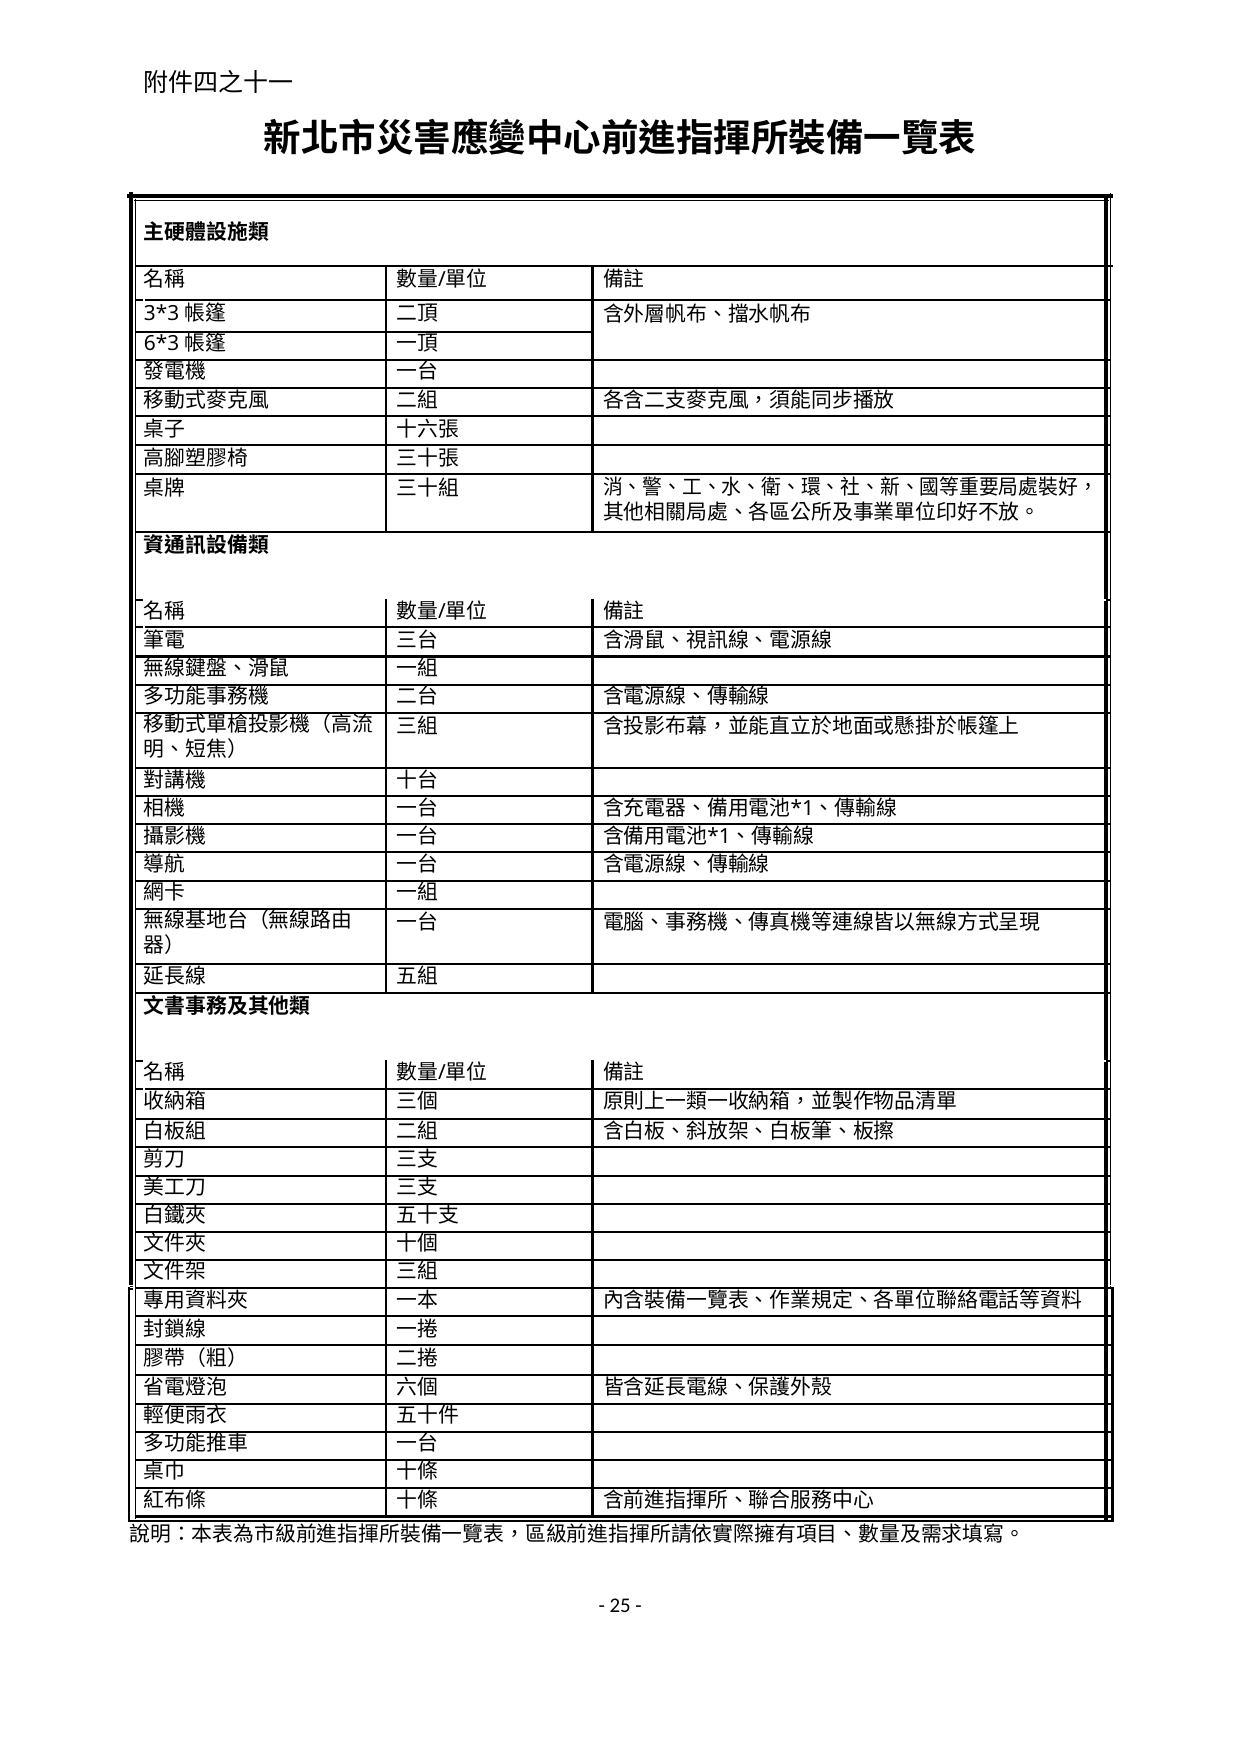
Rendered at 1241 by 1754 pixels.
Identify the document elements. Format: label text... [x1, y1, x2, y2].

table_cell [373, 1062, 385, 1087]
table_cell [603, 1346, 1098, 1370]
table_cell [144, 708, 385, 712]
table_cell [593, 574, 603, 599]
table_cell [1098, 994, 1104, 1034]
table_cell 十條 [396, 1461, 591, 1483]
table_cell [136, 1289, 144, 1312]
table_cell 名稱 [145, 601, 373, 626]
table_cell [387, 301, 396, 326]
table_cell [594, 882, 603, 904]
table_cell [396, 1255, 591, 1259]
table_cell 含外層帆布、擋水帆布 [603, 301, 1104, 341]
table_cell [594, 910, 603, 932]
table_cell [603, 1399, 1098, 1403]
table_cell [387, 1489, 396, 1512]
table_cell [1098, 1233, 1104, 1255]
table_cell [136, 1346, 144, 1370]
table_cell [387, 1205, 396, 1227]
table_cell 筆電 [144, 628, 385, 652]
table_cell [603, 1205, 1098, 1227]
table_cell [136, 882, 144, 904]
table_cell [396, 994, 580, 1034]
table_cell [136, 658, 144, 680]
table_cell [1098, 1317, 1104, 1341]
table_cell 多功能推車 [144, 1433, 385, 1455]
table_cell 二組 [396, 389, 591, 412]
table_cell [396, 526, 580, 531]
table_cell 導航 [144, 853, 385, 876]
text 說明：本表為市級前進指揮所裝備一覽表，區級前進指揮所請依實際擁有項目、數量及需求填寫。 [129, 1524, 1110, 1546]
table_cell [594, 1433, 603, 1455]
table_cell [396, 946, 580, 959]
table_cell [373, 326, 385, 331]
table_cell 白鐵夾 [144, 1205, 385, 1227]
table_cell 美工刀 [144, 1177, 385, 1199]
table_cell 一組 [396, 882, 591, 904]
table_cell [594, 1461, 603, 1483]
table_cell [580, 326, 591, 331]
table_cell [603, 882, 1098, 904]
table_cell [603, 341, 1098, 355]
table_cell 剪刀 [144, 1148, 385, 1171]
table_cell [603, 1261, 1098, 1283]
table_cell [387, 853, 396, 876]
table_cell [594, 1317, 603, 1341]
table_cell [144, 1227, 385, 1231]
table_cell [136, 1405, 144, 1427]
table_cell [603, 361, 1098, 383]
table_cell [580, 272, 591, 299]
table_cell [130, 1487, 135, 1512]
table_cell [136, 1177, 144, 1199]
table_cell [594, 1062, 603, 1087]
table_cell [1098, 1346, 1104, 1370]
table_cell [594, 965, 603, 988]
table_cell 膠帶（粗） [144, 1346, 385, 1370]
table_cell 相機 [144, 797, 385, 820]
table_cell [594, 272, 603, 299]
table_cell [386, 533, 396, 573]
table_cell [136, 628, 144, 652]
table_cell [603, 1233, 1098, 1255]
table_cell [130, 1403, 135, 1427]
table_cell [386, 574, 396, 599]
table_cell [1098, 361, 1104, 383]
table_cell [387, 882, 396, 904]
table_cell 桌子 [144, 417, 385, 441]
table_cell 五組 [396, 965, 591, 988]
table_cell [136, 513, 144, 526]
table_cell [136, 417, 144, 441]
table_cell [1098, 658, 1104, 680]
table_cell [594, 769, 603, 792]
table_cell 無線鍵盤、滑鼠 [144, 658, 385, 680]
table_cell [136, 933, 144, 946]
table_cell 桌巾 [144, 1461, 385, 1483]
table_cell [1098, 601, 1104, 626]
table_cell 發電機 [144, 361, 385, 383]
table_cell 高腳塑膠椅 [144, 446, 385, 470]
table_cell [387, 1062, 396, 1087]
table_cell [387, 1233, 396, 1255]
table_cell [603, 1177, 1098, 1199]
table_cell [387, 1090, 396, 1115]
table_cell [580, 904, 591, 908]
table_cell [594, 326, 603, 331]
table_cell [603, 1455, 1098, 1459]
table_cell [387, 628, 396, 652]
table_cell [603, 1433, 1098, 1455]
table_cell 三組 [396, 1261, 591, 1283]
table_cell [594, 686, 603, 708]
table_cell [594, 601, 603, 626]
table_cell [580, 1062, 591, 1087]
table_cell [387, 750, 396, 763]
table_cell [387, 389, 396, 412]
table_cell [594, 1205, 603, 1227]
table_cell [387, 658, 396, 680]
table_cell [1098, 1405, 1104, 1427]
table_cell 三組 [396, 714, 591, 750]
table_cell 內含裝備一覽表、作業規定、各單位聯絡電話等資料 [603, 1289, 1104, 1312]
table_cell [136, 526, 144, 531]
table_cell [136, 272, 143, 299]
table_cell [373, 513, 385, 526]
table_cell [594, 1233, 603, 1255]
table_cell [594, 341, 603, 355]
table_cell [594, 1346, 603, 1370]
table_cell [387, 1376, 396, 1399]
table_cell [1098, 1148, 1104, 1171]
table_cell 十台 [396, 769, 591, 792]
table_cell [603, 769, 1098, 792]
table_cell 含備用電池*1、傳輸線 [603, 825, 1104, 848]
table_cell [580, 513, 591, 526]
table_cell [603, 1255, 1098, 1259]
table_cell 皆含延長電線、保護外殼 [603, 1376, 1104, 1399]
table_cell 一台 [396, 853, 591, 876]
table_cell [386, 994, 396, 1034]
table_cell 十條 [396, 1489, 591, 1512]
table_cell [144, 1035, 386, 1060]
table_cell 一台 [396, 1433, 591, 1455]
table_cell 六個 [396, 1376, 591, 1399]
table_cell [580, 708, 591, 712]
table_cell [373, 601, 385, 626]
table_cell [1098, 341, 1104, 355]
table_cell [136, 965, 144, 988]
table_cell 數量/單位 [396, 601, 580, 626]
table_cell [603, 1227, 1098, 1231]
table_cell [1098, 533, 1104, 573]
table_cell [603, 750, 1098, 763]
table_cell [387, 736, 396, 750]
table_cell [136, 499, 144, 513]
table_cell [387, 475, 396, 499]
table_cell [136, 1120, 144, 1143]
table_cell [594, 853, 603, 876]
table_cell [594, 1148, 603, 1171]
table_cell [387, 825, 396, 848]
table_cell [594, 499, 603, 513]
table_cell [396, 1427, 591, 1431]
table_cell 含滑鼠、視訊線、電源線 [603, 628, 1104, 652]
text - 25 - [129, 1592, 1110, 1617]
table_cell [144, 326, 373, 331]
table_cell 紅布條 [144, 1489, 385, 1512]
table_cell 文件架 [144, 1261, 385, 1283]
table_cell [396, 904, 580, 908]
table_cell 含充電器、備用電池*1、傳輸線 [603, 797, 1104, 820]
table_cell [594, 750, 603, 763]
table_cell 收納箱 [144, 1090, 385, 1115]
table_cell [396, 533, 580, 573]
table_header [580, 267, 591, 272]
table_cell [603, 1461, 1098, 1483]
table_cell 桌牌 [144, 475, 385, 513]
table_cell [1098, 1261, 1104, 1283]
table_cell [387, 1148, 396, 1171]
table_cell [580, 988, 591, 992]
table_cell 一台 [396, 910, 591, 946]
table_cell [387, 341, 396, 355]
table_cell [387, 933, 396, 946]
table_cell [136, 475, 144, 499]
table_cell 移動式麥克風 [144, 389, 385, 412]
table_cell [144, 526, 385, 531]
table_cell [603, 533, 1098, 573]
table_cell [136, 769, 144, 792]
table_cell [580, 994, 592, 1034]
table_cell [387, 946, 396, 959]
table_cell 備註 [603, 601, 1098, 626]
table_cell [387, 686, 396, 708]
table_cell [594, 301, 603, 326]
table_cell [387, 1261, 396, 1283]
table_cell [1098, 882, 1104, 904]
table_cell [136, 910, 144, 932]
table_cell 含電源線、傳輸線 [603, 686, 1104, 708]
table_cell [136, 1317, 144, 1341]
table_cell [136, 533, 144, 573]
table_cell 一組 [396, 658, 591, 680]
table_cell [136, 1062, 143, 1087]
table_cell [136, 1090, 144, 1115]
table_cell [603, 446, 1098, 470]
table_cell [144, 904, 385, 908]
table_cell 封鎖線 [144, 1317, 385, 1341]
table_cell [603, 1427, 1098, 1431]
table_cell [594, 1090, 603, 1115]
table_cell [594, 513, 603, 526]
table_cell 攝影機 [144, 825, 385, 848]
table_cell [1098, 417, 1104, 441]
table_cell [387, 601, 396, 626]
table_cell [144, 513, 373, 526]
table_cell [594, 475, 603, 499]
table_cell 器） [144, 933, 385, 959]
table_cell 二捲 [396, 1346, 591, 1370]
table_cell 三台 [396, 628, 591, 652]
table_cell [603, 1035, 1104, 1060]
table_cell [580, 601, 591, 626]
table_cell [387, 769, 396, 792]
table_cell [603, 1405, 1098, 1427]
table_cell [130, 1459, 135, 1483]
table_cell [593, 1035, 603, 1060]
table_cell [594, 1177, 603, 1199]
table_cell [136, 301, 144, 326]
table_cell [136, 1148, 144, 1171]
table_cell [396, 574, 592, 599]
table_cell [136, 574, 144, 599]
table_cell [136, 736, 144, 750]
table_cell [387, 326, 396, 331]
table_cell 白板組 [144, 1120, 385, 1143]
table_cell [396, 1227, 591, 1231]
table_cell [387, 965, 396, 988]
table_cell [387, 1177, 396, 1199]
table_cell [136, 1035, 144, 1060]
table_cell [1098, 446, 1104, 470]
table_cell [603, 946, 1098, 959]
table_cell 無線基地台（無線路由 [144, 910, 385, 932]
table_cell [136, 686, 144, 708]
table_cell [387, 1433, 396, 1455]
table_cell [603, 904, 1098, 908]
table_cell [1098, 1461, 1104, 1483]
table_cell 備註 [603, 1062, 1098, 1087]
table_cell [396, 513, 580, 526]
table_cell [593, 994, 603, 1034]
table_cell [594, 446, 603, 470]
table_cell [387, 417, 396, 441]
table_cell [386, 1035, 396, 1060]
table_cell [144, 1255, 385, 1259]
table_cell 含前進指揮所、聯合服務中心 [603, 1489, 1104, 1512]
table_cell [594, 714, 603, 736]
table_cell [603, 417, 1098, 441]
table_cell [594, 797, 603, 820]
table_cell 一台 [396, 361, 591, 383]
table_cell 二台 [396, 686, 591, 708]
text 主硬體設施類 [144, 219, 1104, 244]
table_cell [130, 1374, 135, 1399]
table_cell [136, 946, 144, 959]
table_cell 其他相關局處、各區公所及事業單位印好不放。 [603, 499, 1104, 526]
table_cell [387, 361, 396, 383]
table_cell [136, 601, 143, 626]
table_cell 三支 [396, 1177, 591, 1199]
table_cell [580, 750, 591, 763]
table_cell [387, 1317, 396, 1341]
table_cell [387, 1405, 396, 1427]
table_header [387, 267, 396, 272]
table_cell [136, 1233, 144, 1255]
table_cell [603, 988, 1098, 992]
table_cell [387, 1346, 396, 1370]
table_cell [387, 1461, 396, 1483]
table_cell [130, 1431, 135, 1455]
table_header [594, 267, 603, 272]
table_cell [136, 994, 144, 1034]
table_cell [1098, 965, 1104, 988]
table_cell [594, 946, 603, 959]
table_cell [396, 1035, 592, 1060]
table_cell 含白板、斜放架、白板筆、板擦 [603, 1120, 1104, 1143]
table_cell [594, 1261, 603, 1283]
table_cell [396, 750, 580, 763]
table_cell 明、短焦） [144, 736, 385, 763]
table_cell [387, 910, 396, 932]
table_cell [594, 389, 603, 412]
table_cell [603, 1317, 1098, 1341]
table_cell [580, 533, 592, 573]
text 新北市災害應變中心前進指揮所裝備一覽表 [129, 116, 1110, 161]
table_cell [136, 1489, 144, 1512]
table_cell [387, 1120, 396, 1143]
table_cell [130, 1287, 135, 1312]
table_cell [387, 272, 396, 299]
table_cell [136, 361, 144, 383]
table_cell [594, 825, 603, 848]
table_cell [136, 389, 144, 412]
table_cell [136, 446, 144, 470]
table_cell 網卡 [144, 882, 385, 904]
table_cell [603, 708, 1098, 712]
table_cell [136, 1261, 144, 1283]
table_cell [144, 574, 386, 599]
table_cell [130, 1344, 135, 1370]
table_cell 三支 [396, 1148, 591, 1171]
table_cell 含投影布幕，並能直立於地面或懸掛於帳篷上 [603, 714, 1104, 750]
table_cell [594, 1376, 603, 1399]
table_cell [603, 994, 1098, 1034]
table_cell 三十組 [396, 475, 591, 513]
table_cell [580, 526, 591, 531]
table_cell [144, 1399, 385, 1403]
table_cell 一頂 [396, 333, 591, 355]
table_cell [136, 797, 144, 820]
table_cell [136, 326, 144, 331]
table_cell 輕便雨衣 [144, 1405, 385, 1427]
table_cell [1098, 946, 1104, 959]
table_cell 三十張 [396, 446, 591, 470]
table_cell [594, 361, 603, 383]
table_cell [594, 417, 603, 441]
table_cell 二組 [396, 1120, 591, 1143]
table_cell 專用資料夾 [144, 1289, 385, 1312]
table_cell 文件夾 [144, 1233, 385, 1255]
table_cell [136, 750, 144, 763]
table_cell [594, 526, 603, 531]
table_cell 省電燈泡 [144, 1376, 385, 1399]
table_cell 數量/單位 [396, 1062, 580, 1087]
table_cell [1098, 769, 1104, 792]
table_cell [603, 658, 1098, 680]
table_cell [594, 628, 603, 652]
table_cell 二頂 [396, 301, 591, 326]
table_cell [387, 714, 396, 736]
table_cell 消、警、工、水、衛、環、社、新、國等重要局處裝好， [603, 475, 1104, 499]
table_cell [136, 1376, 144, 1399]
table_cell [396, 708, 580, 712]
table_cell [130, 1315, 135, 1341]
table_cell [594, 1405, 603, 1427]
table_cell 多功能事務機 [144, 686, 385, 708]
table_cell [144, 1427, 385, 1431]
table_cell [396, 1399, 591, 1403]
table_cell [603, 1148, 1098, 1171]
table_cell [136, 1205, 144, 1227]
table_cell 一本 [396, 1289, 591, 1312]
table_cell [603, 526, 1098, 531]
table_cell [594, 331, 603, 341]
table_cell 十個 [396, 1233, 591, 1255]
table_cell [144, 1455, 385, 1459]
table_cell [396, 355, 591, 359]
table_cell [1098, 272, 1104, 299]
table_cell 3*3 帳篷 [144, 301, 385, 326]
table_cell [594, 658, 603, 680]
table_cell 一台 [396, 797, 591, 820]
table_cell [136, 825, 144, 848]
table_cell [1098, 1205, 1104, 1227]
table_cell [594, 1489, 603, 1512]
table_cell [1098, 1062, 1104, 1087]
table_cell [1098, 750, 1104, 763]
table_cell [144, 355, 385, 359]
table_cell 原則上一類一收納箱，並製作物品清單 [603, 1090, 1104, 1115]
table_header [373, 267, 385, 272]
table_cell [136, 341, 144, 355]
table_header 名稱 [145, 267, 373, 299]
table_cell [387, 526, 396, 531]
table_cell 6*3 帳篷 [144, 333, 385, 355]
table_cell 移動式單槍投影機（高流 [144, 714, 385, 736]
table_cell 對講機 [144, 769, 385, 792]
table_cell [136, 714, 144, 736]
table_cell [603, 355, 1098, 359]
text 附件四之十一 [144, 68, 1110, 98]
table_cell [603, 965, 1098, 988]
table_cell [387, 333, 396, 341]
table_cell [387, 499, 396, 513]
table_cell 延長線 [144, 965, 385, 988]
table_cell [373, 272, 385, 299]
table_cell [387, 513, 396, 526]
table_cell [1098, 1177, 1104, 1199]
table_cell 十六張 [396, 417, 591, 441]
table_cell [144, 988, 385, 992]
table_cell [603, 574, 1104, 599]
table_cell 文書事務及其他類 [144, 994, 386, 1034]
table_cell [396, 1455, 591, 1459]
table_cell 一捲 [396, 1317, 591, 1341]
table_header 數量/單位 [396, 267, 580, 299]
table_cell 一台 [396, 825, 591, 848]
table_cell [594, 736, 603, 750]
table_cell 三個 [396, 1090, 591, 1115]
table_cell 含電源線、傳輸線 [603, 853, 1104, 876]
table_cell [1098, 1433, 1104, 1455]
table_cell 各含二支麥克風，須能同步播放 [603, 389, 1104, 412]
table_cell [136, 333, 144, 341]
table_cell [594, 933, 603, 946]
table_header 備註 [603, 267, 1098, 299]
table_cell 資通訊設備類 [144, 533, 386, 573]
table_cell [396, 326, 580, 331]
table_cell [136, 1433, 144, 1455]
table_cell [136, 1461, 144, 1483]
table_cell 五十支 [396, 1205, 591, 1227]
table_cell [136, 853, 144, 876]
table_cell [593, 533, 603, 573]
table_cell 名稱 [145, 1062, 373, 1087]
table_cell [387, 797, 396, 820]
table_cell 電腦、事務機、傳真機等連線皆以無線方式呈現 [603, 910, 1104, 946]
table_cell [594, 1289, 603, 1312]
table_cell [396, 988, 580, 992]
table_cell [387, 1289, 396, 1312]
table_cell 五十件 [396, 1405, 591, 1427]
table_cell [594, 1120, 603, 1143]
table_cell [387, 446, 396, 470]
table_cell [580, 946, 591, 959]
